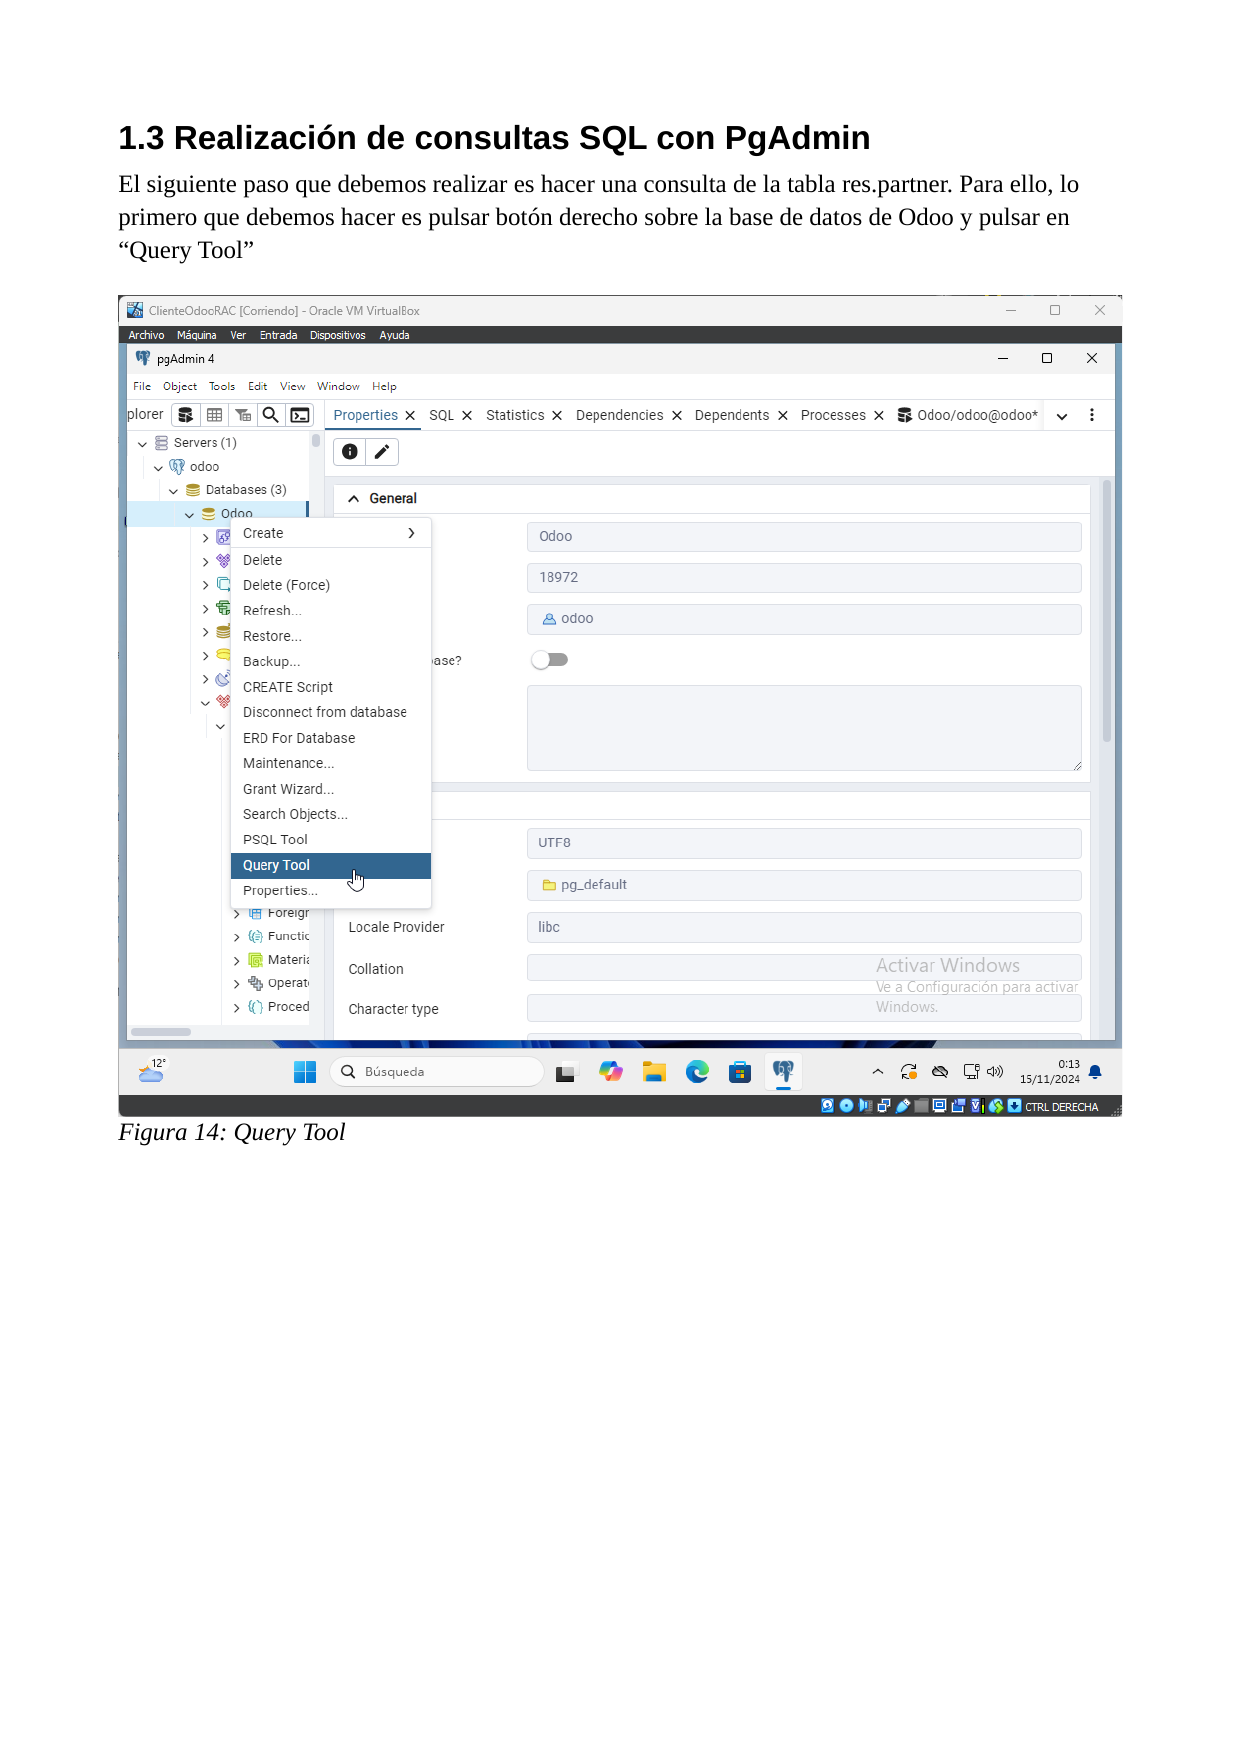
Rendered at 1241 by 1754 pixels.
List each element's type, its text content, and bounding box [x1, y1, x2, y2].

picture [118, 295, 1123, 1117]
text Figura 14: Query Tool [118, 1117, 1122, 1146]
text El siguiente paso que debemos realizar es hacer una consulta de la tabla res.partner. Para ello, lo primero que debemos hacer es pulsar botón derecho sobre la base de datos de Odoo y pulsar en “Query Tool” [118, 169, 1122, 264]
subtitle 1.3 Realización de consultas SQL con PgAdmin [118, 118, 1122, 157]
